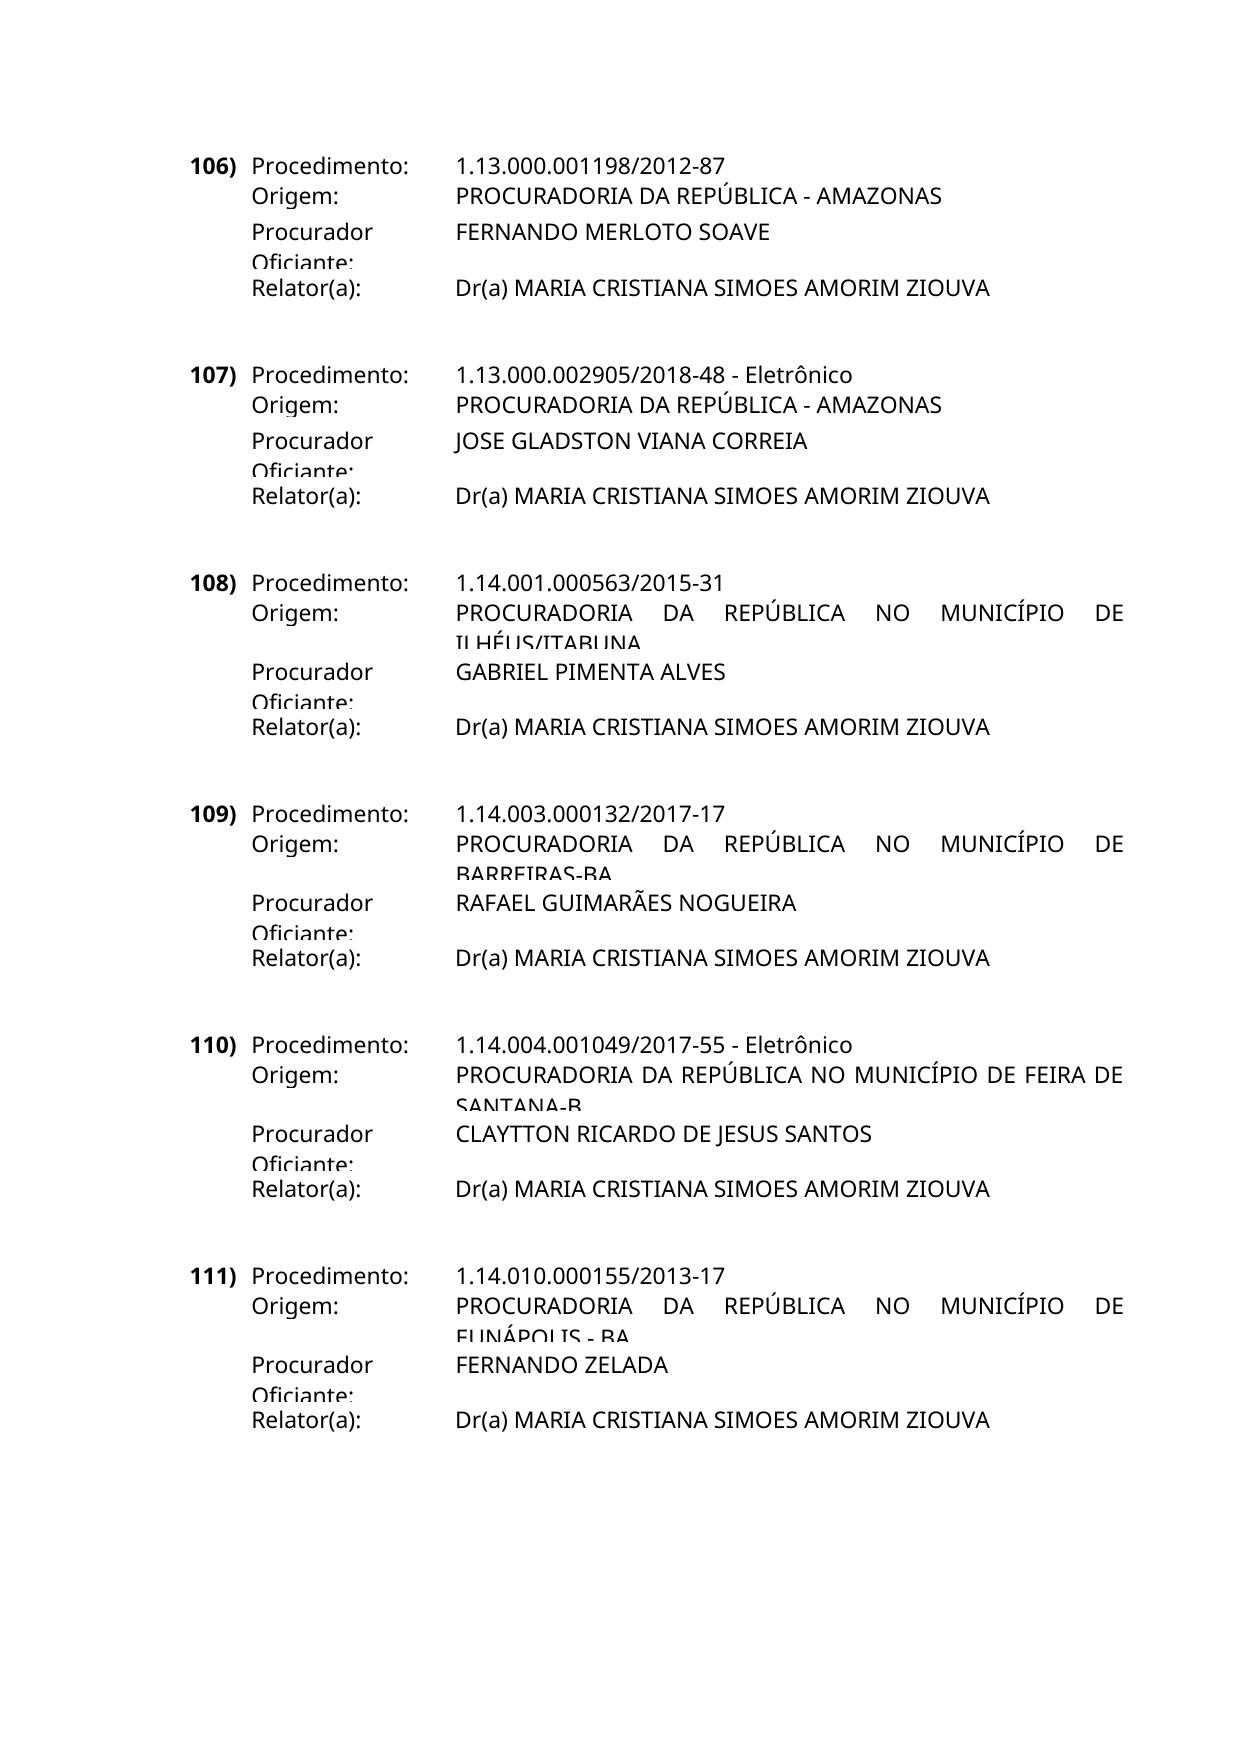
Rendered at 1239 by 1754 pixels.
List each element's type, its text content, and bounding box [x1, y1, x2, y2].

table_cell [0, 626, 189, 648]
table_cell [455, 648, 1124, 656]
table_cell [0, 1088, 189, 1110]
table_header [1125, 0, 1239, 150]
table_cell [1125, 942, 1239, 972]
table_cell [0, 741, 189, 798]
table_cell [0, 1173, 189, 1203]
table_cell [1125, 887, 1239, 938]
table_cell [0, 1118, 189, 1169]
table_cell [251, 302, 455, 358]
table_cell [0, 180, 189, 208]
table_header [189, 0, 251, 150]
table_cell PROCURADORIA DA REPÚBLICA NO MUNICÍPIO DE EUNÁPOLIS - BA [455, 1290, 1124, 1341]
table_cell [1125, 302, 1239, 358]
table_header [0, 0, 189, 150]
table_cell [1125, 1319, 1239, 1341]
table_cell [1125, 209, 1239, 216]
table_header Relator(a): [251, 1173, 455, 1202]
table_cell [0, 879, 189, 887]
table_cell [189, 510, 251, 567]
table_header Relator(a): [251, 272, 455, 300]
table_cell [251, 972, 455, 1029]
table_cell 1.14.001.000563/2015-31 [455, 567, 1124, 596]
table_cell [189, 648, 251, 656]
table_header Dr(a) MARIA CRISTIANA SIMOES AMORIM ZIOUVA [455, 272, 1122, 300]
table_cell [1125, 1341, 1239, 1349]
table_cell [251, 879, 455, 887]
table_header [455, 0, 1124, 150]
table_cell [0, 417, 189, 424]
table_cell [1125, 1029, 1239, 1058]
table_cell Procedimento: [251, 150, 455, 178]
table_cell [189, 656, 251, 707]
table_cell PROCURADORIA DA REPÚBLICA - AMAZONAS [455, 180, 1124, 208]
table_cell [0, 711, 189, 741]
table_cell [1125, 798, 1239, 827]
table_cell [189, 1290, 251, 1319]
table_header Dr(a) MARIA CRISTIANA SIMOES AMORIM ZIOUVA [455, 1404, 1122, 1433]
table_cell [455, 510, 1124, 567]
table_cell [189, 942, 251, 972]
table_cell [251, 857, 455, 879]
table_cell Procurador Oficiante: [251, 425, 455, 477]
table_cell [1125, 272, 1239, 302]
table_header Dr(a) MARIA CRISTIANA SIMOES AMORIM ZIOUVA [455, 711, 1122, 740]
table_cell 1.14.010.000155/2013-17 [455, 1260, 1124, 1289]
table_cell [189, 711, 251, 741]
table_cell [189, 972, 251, 1029]
table_header Relator(a): [251, 711, 455, 740]
table_cell [455, 1341, 1124, 1349]
table_header Relator(a): [251, 480, 455, 509]
table_cell Procurador Oficiante: [251, 887, 455, 939]
table_cell [251, 1110, 455, 1118]
table_cell Procedimento: [251, 1260, 455, 1289]
table_header Relator(a): [251, 1404, 455, 1433]
table_cell [0, 1349, 189, 1400]
table_cell [0, 480, 189, 510]
table_cell [189, 597, 251, 626]
table_cell [455, 1203, 1124, 1260]
table_cell [1125, 1349, 1239, 1400]
table_cell PROCURADORIA DA REPÚBLICA - AMAZONAS [455, 389, 1124, 417]
table_cell Procurador Oficiante: [251, 216, 455, 268]
table_header Dr(a) MARIA CRISTIANA SIMOES AMORIM ZIOUVA [455, 480, 1122, 509]
table_cell Procurador Oficiante: [251, 1349, 455, 1401]
table_cell [1125, 648, 1239, 656]
table_cell [1125, 1203, 1239, 1260]
table_cell CLAYTTON RICARDO DE JESUS SANTOS [455, 1118, 1124, 1169]
table_cell [1125, 597, 1239, 626]
table_cell [0, 972, 189, 1029]
table_cell GABRIEL PIMENTA ALVES [455, 656, 1124, 707]
table_cell [1125, 828, 1239, 857]
table_cell 106) [189, 150, 251, 178]
table_cell [0, 656, 189, 707]
table_cell [1125, 1110, 1239, 1118]
table_cell Procedimento: [251, 1029, 455, 1058]
table_cell 107) [189, 359, 251, 387]
table_cell [251, 1203, 455, 1260]
table_cell [189, 272, 251, 302]
table_cell [1125, 510, 1239, 567]
table_cell [0, 1059, 189, 1088]
table_cell [1125, 480, 1239, 510]
table_cell [189, 480, 251, 510]
table_cell [0, 216, 189, 267]
table_cell [0, 942, 189, 972]
table_cell [1125, 425, 1239, 476]
table_cell 109) [189, 798, 251, 827]
table_cell [0, 1319, 189, 1341]
table_cell [1125, 1290, 1239, 1319]
table_cell [189, 417, 251, 424]
table_cell PROCURADORIA DA REPÚBLICA NO MUNICÍPIO DE FEIRA DE SANTANA-B [455, 1059, 1124, 1110]
table_cell [251, 1088, 455, 1110]
table_cell [189, 741, 251, 798]
table_cell [455, 741, 1124, 798]
table_cell Procurador Oficiante: [251, 656, 455, 708]
table_cell 111) [189, 1260, 251, 1289]
table_cell [189, 1203, 251, 1260]
table_cell [251, 510, 455, 567]
table_cell [0, 1029, 189, 1058]
table_cell [0, 1341, 189, 1349]
table_cell [0, 302, 189, 358]
table_cell [1125, 150, 1239, 178]
table_cell Origem: [251, 1059, 455, 1088]
table_cell 1.14.004.001049/2017-55 - Eletrônico [455, 1029, 1124, 1058]
table_cell [189, 887, 251, 938]
table_cell [1125, 180, 1239, 208]
table_cell [251, 1341, 455, 1349]
table_cell [0, 272, 189, 302]
table_cell [189, 302, 251, 358]
table_cell [1125, 656, 1239, 707]
table_cell [1125, 626, 1239, 648]
table_cell FERNANDO MERLOTO SOAVE [455, 216, 1124, 267]
table_cell [1125, 972, 1239, 1029]
table_cell [455, 417, 1124, 424]
table_cell [0, 567, 189, 596]
table_cell [251, 648, 455, 656]
table_cell [189, 626, 251, 648]
table_cell [1125, 1118, 1239, 1169]
table_cell [251, 209, 455, 216]
table_cell [0, 597, 189, 626]
table_header [251, 0, 455, 150]
table_cell Origem: [251, 828, 455, 857]
table_cell [455, 209, 1124, 216]
table_cell [0, 1110, 189, 1118]
table_cell [189, 216, 251, 267]
table_cell [1125, 1088, 1239, 1110]
table_cell [189, 1341, 251, 1349]
table_cell [189, 828, 251, 857]
table_cell JOSE GLADSTON VIANA CORREIA [455, 425, 1124, 476]
table_cell [0, 828, 189, 857]
table_cell Origem: [251, 180, 455, 208]
table_cell [189, 1088, 251, 1110]
table_cell 1.13.000.001198/2012-87 [455, 150, 1124, 178]
table_cell [0, 1404, 189, 1434]
table_cell FERNANDO ZELADA [455, 1349, 1124, 1400]
table_cell [189, 1110, 251, 1118]
table_cell [189, 879, 251, 887]
table_cell Origem: [251, 389, 455, 417]
table_cell [1125, 879, 1239, 887]
table_cell [1125, 1173, 1239, 1203]
table_cell 1.14.003.000132/2017-17 [455, 798, 1124, 827]
table_cell [455, 972, 1124, 1029]
table_cell [1125, 417, 1239, 424]
table_cell [1125, 1404, 1239, 1434]
table_cell [189, 1059, 251, 1088]
table_cell [0, 1260, 189, 1289]
table_cell Procedimento: [251, 798, 455, 827]
table_cell [0, 510, 189, 567]
table_cell 110) [189, 1029, 251, 1058]
table_cell [0, 887, 189, 938]
table_cell 1.13.000.002905/2018-48 - Eletrônico [455, 359, 1124, 387]
table_cell Procurador Oficiante: [251, 1118, 455, 1170]
table_cell [0, 425, 189, 476]
table_cell [1125, 567, 1239, 596]
table_cell [251, 741, 455, 798]
table_cell Origem: [251, 597, 455, 626]
table_cell [189, 1404, 251, 1434]
table_cell [0, 359, 189, 387]
table_cell [189, 425, 251, 476]
table_cell [189, 180, 251, 208]
table_cell [1125, 711, 1239, 741]
table_cell [0, 1203, 189, 1260]
table_cell [0, 209, 189, 216]
table_cell [1125, 1260, 1239, 1289]
table_cell [1125, 359, 1239, 387]
table_cell [455, 1110, 1124, 1118]
table_header Dr(a) MARIA CRISTIANA SIMOES AMORIM ZIOUVA [455, 1173, 1122, 1202]
table_cell PROCURADORIA DA REPÚBLICA NO MUNICÍPIO DE BARREIRAS-BA [455, 828, 1124, 879]
table_cell [0, 798, 189, 827]
table_cell [189, 1118, 251, 1169]
table_cell [1125, 741, 1239, 798]
table_header Relator(a): [251, 942, 455, 971]
table_cell [251, 1319, 455, 1341]
table_cell Procedimento: [251, 567, 455, 596]
table_cell [0, 1290, 189, 1319]
table_cell [0, 389, 189, 417]
table_cell PROCURADORIA DA REPÚBLICA NO MUNICÍPIO DE ILHÉUS/ITABUNA [455, 597, 1124, 648]
table_cell RAFAEL GUIMARÃES NOGUEIRA [455, 887, 1124, 938]
table_cell [251, 626, 455, 648]
table_cell [189, 389, 251, 417]
table_cell [0, 648, 189, 656]
table_cell 108) [189, 567, 251, 596]
table_cell [189, 1173, 251, 1203]
table_cell [1125, 1059, 1239, 1088]
table_cell Procedimento: [251, 359, 455, 387]
table_cell [1125, 857, 1239, 879]
table_cell [189, 1349, 251, 1400]
table_cell [251, 417, 455, 424]
table_cell [1125, 389, 1239, 417]
table_header Dr(a) MARIA CRISTIANA SIMOES AMORIM ZIOUVA [455, 942, 1122, 971]
table_cell [1125, 216, 1239, 267]
table_cell [0, 857, 189, 879]
table_cell [189, 857, 251, 879]
table_cell [189, 1319, 251, 1341]
table_cell Origem: [251, 1290, 455, 1319]
table_cell [189, 209, 251, 216]
table_cell [455, 879, 1124, 887]
table_cell [0, 150, 189, 178]
table_cell [455, 302, 1124, 358]
